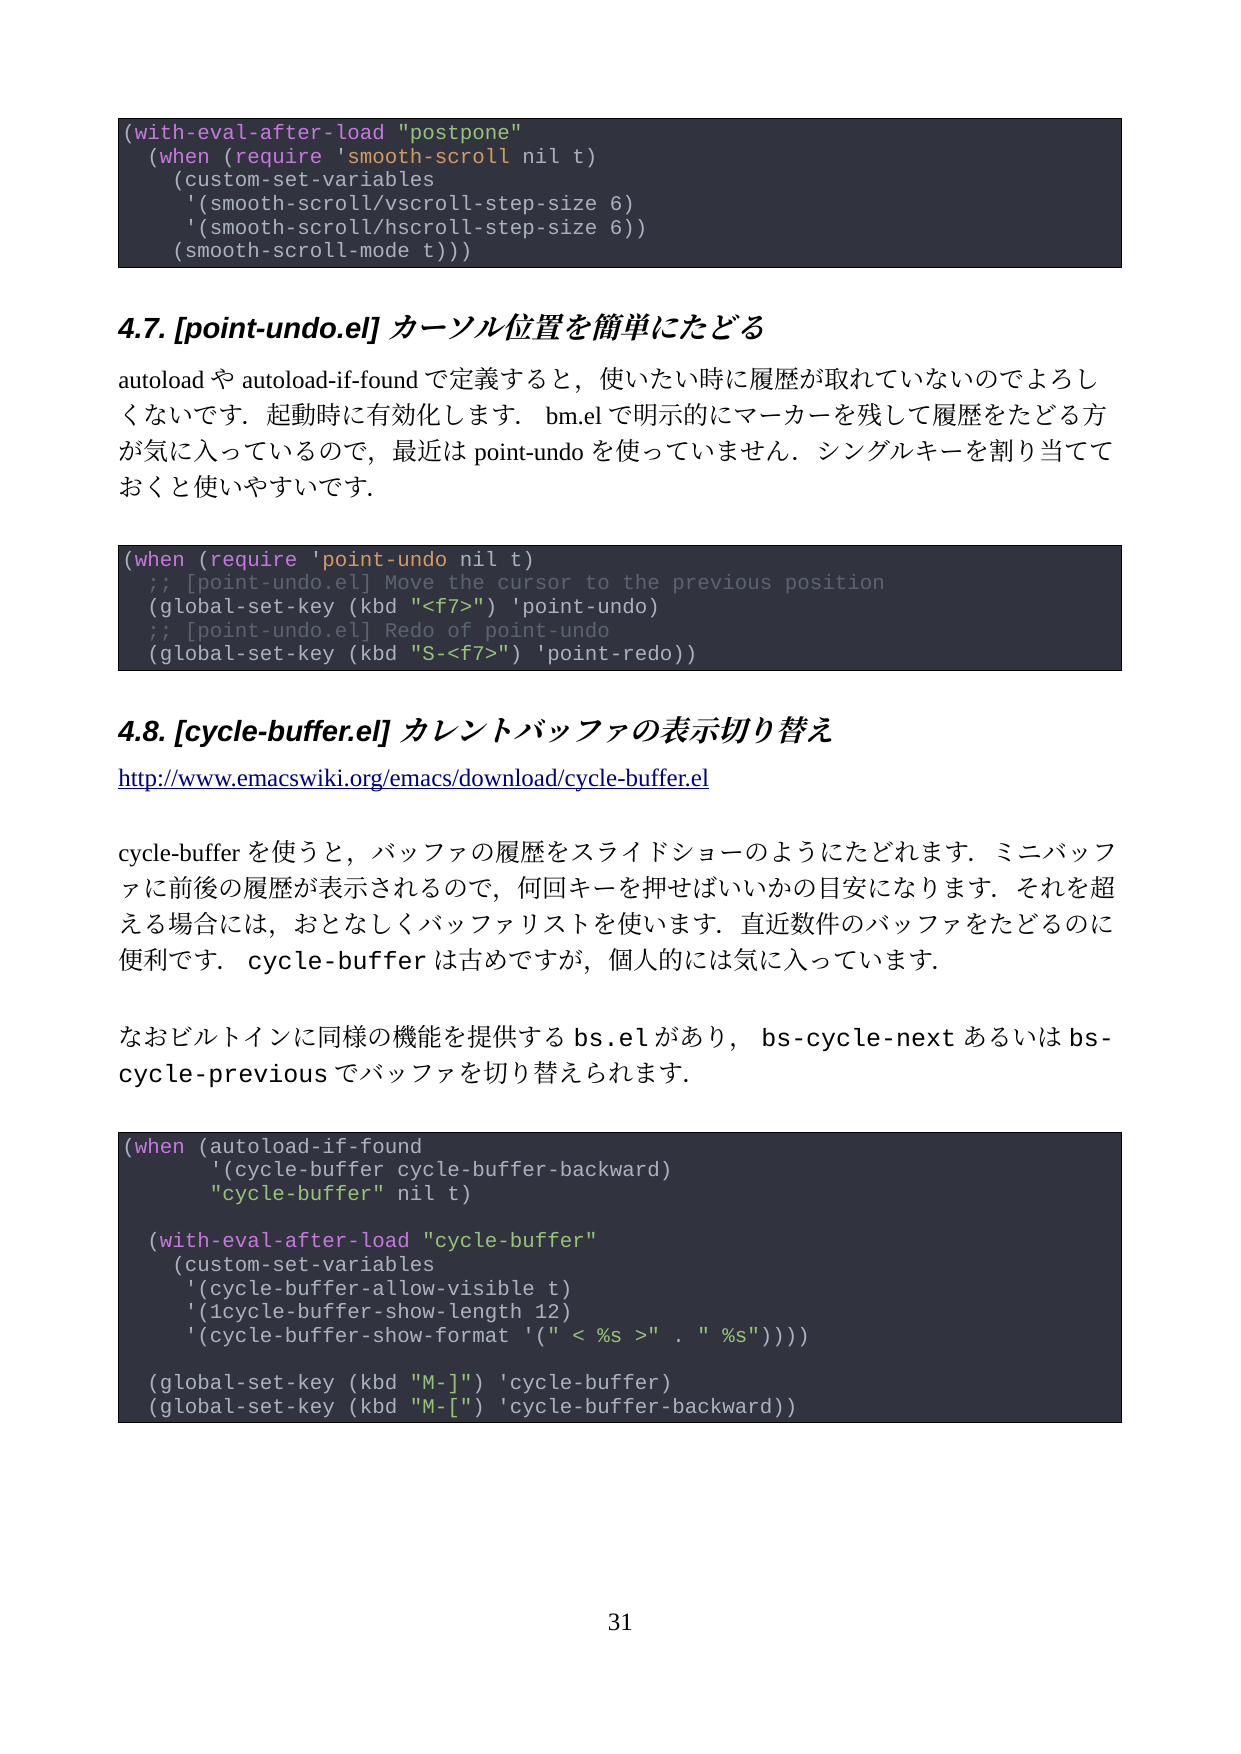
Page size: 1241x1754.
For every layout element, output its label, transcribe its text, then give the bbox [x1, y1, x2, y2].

text ;; [point-undo.el] Redo of point-undo [119, 616, 1121, 639]
text (with-eval-after-load "cycle-buffer" [119, 1226, 1121, 1250]
text '(1cycle-buffer-show-length 12) [119, 1297, 1121, 1321]
text (smooth-scroll-mode t))) [119, 236, 1121, 267]
text (when (require 'point-undo nil t) [119, 546, 1121, 568]
text cycle-buffer を使うと，バッファの履歴をスライドショーのようにたどれます．ミニバッファに前後の履歴が表示されるので，何回キーを押せばいいかの目安になります．それを超える場合には，おとなしくバッファリストを使います．直近数件のバッファをたどるのに便利です． cycle-buffer は古めですが，個人的には気に入っています． [118, 833, 1122, 1005]
text (global-set-key (kbd "M-[") 'cycle-buffer-backward)) [119, 1392, 1121, 1422]
text (global-set-key (kbd "M-]") 'cycle-buffer) [119, 1368, 1121, 1392]
text "cycle-buffer" nil t) [119, 1179, 1121, 1203]
subtitle [point-undo.el] カーソル位置を簡単にたどる [118, 305, 1122, 347]
text http://www.emacswiki.org/emacs/download/cycle-buffer.el [118, 763, 1122, 820]
text '(cycle-buffer-allow-visible t) [119, 1273, 1121, 1297]
text '(cycle-buffer-show-format '(" < %s >" . " %s")))) [119, 1321, 1121, 1344]
text (when (autoload-if-found [119, 1133, 1121, 1155]
text (when (require 'smooth-scroll nil t) [119, 142, 1121, 165]
text autoload や autoload-if-found で定義すると，使いたい時に履歴が取れていないのでよろしくないです．起動時に有効化します． bm.el で明示的にマーカーを残して履歴をたどる方が気に入っているので，最近は point-undo を使っていません．シングルキーを割り当てておくと使いやすいです． [118, 360, 1122, 532]
subtitle [cycle-buffer.el] カレントバッファの表示切り替え [118, 708, 1122, 750]
text ;; [point-undo.el] Move the cursor to the previous position [119, 568, 1121, 592]
text (with-eval-after-load "postpone" [119, 119, 1121, 142]
text なおビルトインに同様の機能を提供する bs.el があり， bs-cycle-next あるいは bs-cycle-previous でバッファを切り替えられます． [118, 1018, 1122, 1119]
text '(smooth-scroll/vscroll-step-size 6) [119, 189, 1121, 213]
text '(cycle-buffer cycle-buffer-backward) [119, 1155, 1121, 1179]
text (global-set-key (kbd "S-<f7>") 'point-redo)) [119, 639, 1121, 670]
text (custom-set-variables [119, 1250, 1121, 1273]
text (custom-set-variables [119, 165, 1121, 189]
text (global-set-key (kbd "<f7>") 'point-undo) [119, 592, 1121, 616]
text '(smooth-scroll/hscroll-step-size 6)) [119, 213, 1121, 236]
